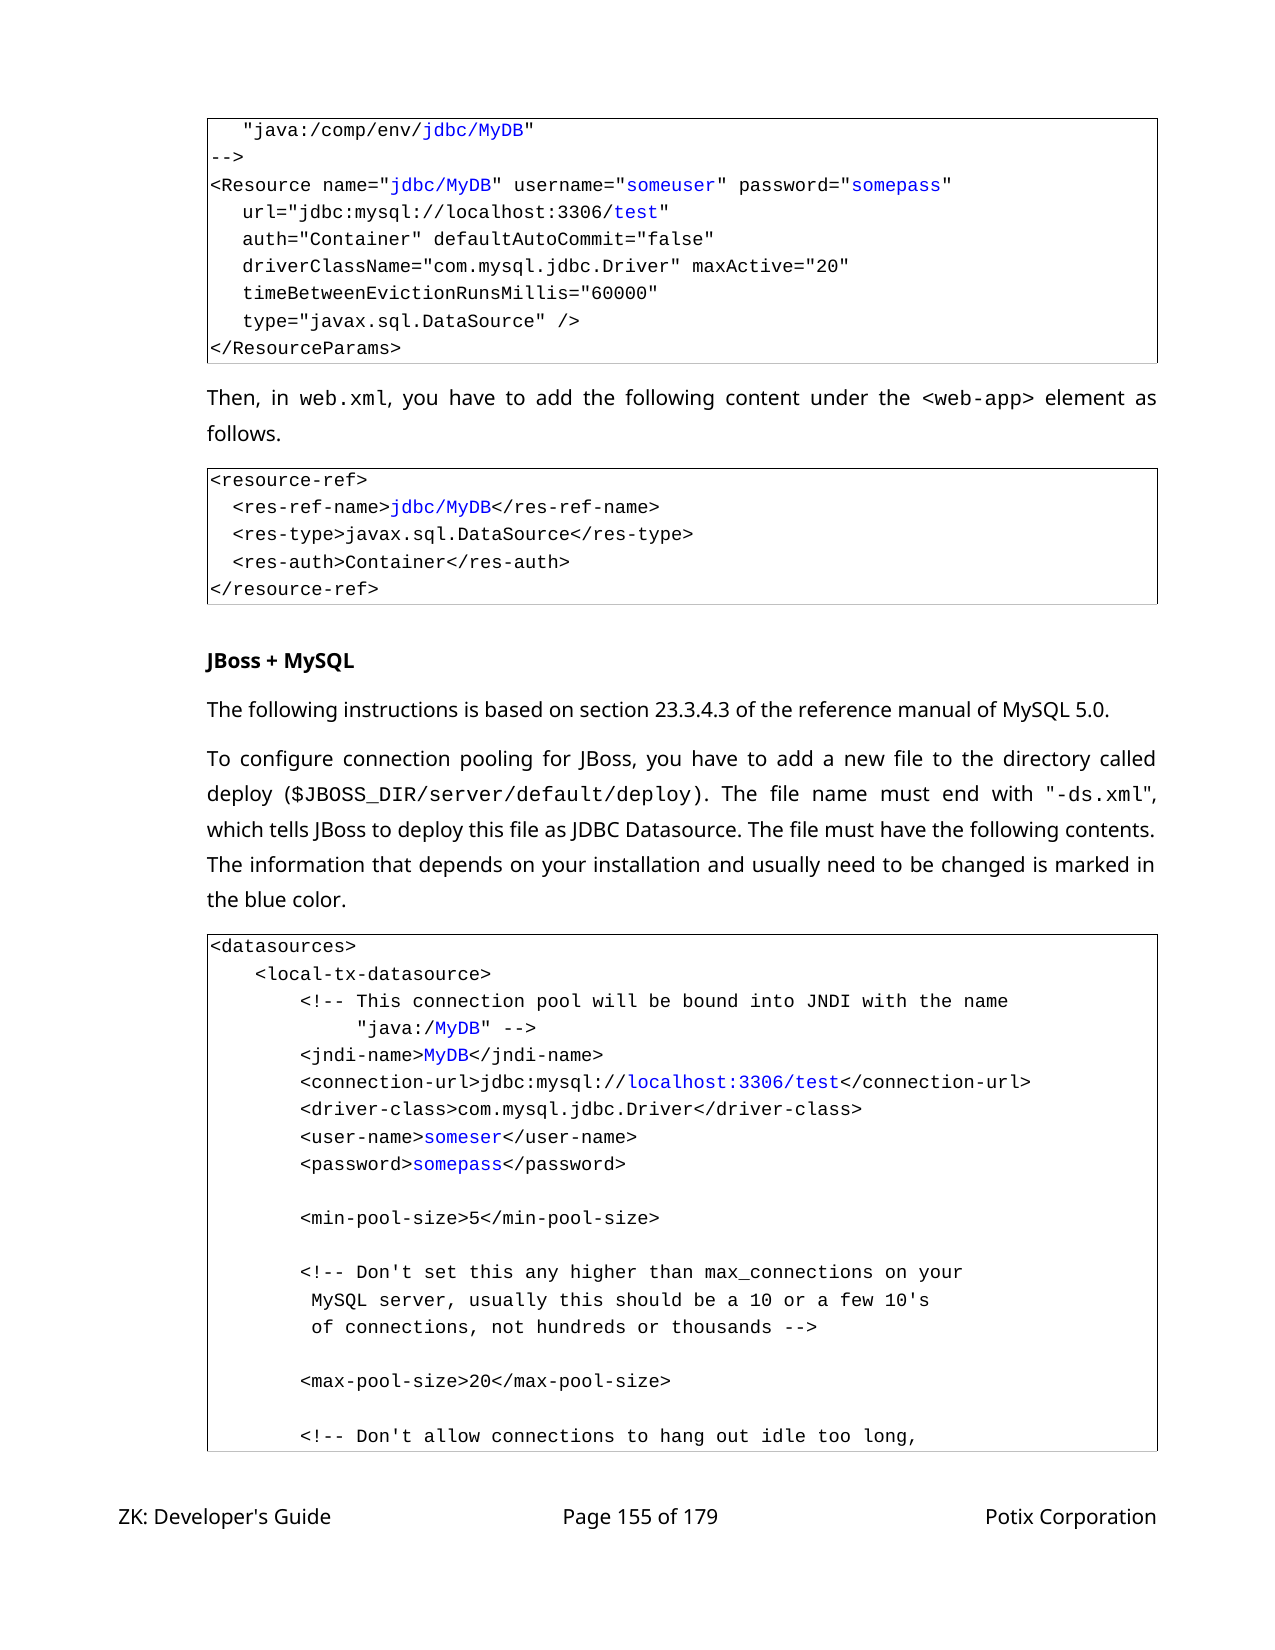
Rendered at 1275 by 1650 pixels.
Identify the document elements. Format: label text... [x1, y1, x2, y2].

text <driver-class>com.mysql.jdbc.Driver</driver-class> [208, 1097, 1157, 1122]
text <user-name>someser</user-name> [208, 1124, 1157, 1149]
text <password>somepass</password> [208, 1152, 1157, 1176]
subtitle JBoss + MySQL [207, 646, 1157, 675]
text <connection-url>jdbc:mysql://localhost:3306/test</connection-url> [208, 1070, 1157, 1094]
text Then, in web.xml, you have to add the following content under the <web-app> element as follows. [207, 383, 1157, 447]
text <max-pool-size>20</max-pool-size> [208, 1369, 1157, 1393]
text To configure connection pooling for JBoss, you have to add a new file to the directory called deploy ($JBOSS_DIR/server/default/deploy). The file name must end with "-ds.xml", which tells JBoss to deploy this file as JDBC Datasource. The file must have the following contents. The information that depends on your installation and usually need to be changed is marked in the blue color. [207, 744, 1157, 913]
text <!-- Don't set this any higher than max_connections on your [208, 1260, 1157, 1285]
text --> [208, 145, 1157, 169]
text of connections, not hundreds or thousands --> [208, 1315, 1157, 1339]
text "java:/MyDB" --> [208, 1016, 1157, 1040]
text <res-type>javax.sql.DataSource</res-type> [208, 522, 1157, 547]
text <min-pool-size>5</min-pool-size> [208, 1206, 1157, 1230]
text "java:/comp/env/jdbc/MyDB" [208, 119, 1157, 142]
text auth="Container" defaultAutoCommit="false" [208, 227, 1157, 251]
text </ResourceParams> [208, 336, 1157, 363]
text <resource-ref> [208, 469, 1157, 492]
text <!-- This connection pool will be bound into JNDI with the name [208, 988, 1157, 1013]
text </resource-ref> [208, 577, 1157, 604]
text <datasources> [208, 935, 1157, 958]
text <Resource name="jdbc/MyDB" username="someuser" password="somepass" [208, 172, 1157, 197]
text driverClassName="com.mysql.jdbc.Driver" maxActive="20" [208, 254, 1157, 278]
text <res-auth>Container</res-auth> [208, 549, 1157, 574]
text type="javax.sql.DataSource" /> [208, 308, 1157, 333]
text MySQL server, usually this should be a 10 or a few 10's [208, 1288, 1157, 1312]
text url="jdbc:mysql://localhost:3306/test" [208, 200, 1157, 224]
text <local-tx-datasource> [208, 961, 1157, 986]
text timeBetweenEvictionRunsMillis="60000" [208, 281, 1157, 306]
text <!-- Don't allow connections to hang out idle too long, [208, 1423, 1157, 1451]
text <jndi-name>MyDB</jndi-name> [208, 1043, 1157, 1067]
text The following instructions is based on section 23.3.4.3 of the reference manual of MySQL 5.0. [207, 695, 1157, 723]
text <res-ref-name>jdbc/MyDB</res-ref-name> [208, 495, 1157, 519]
